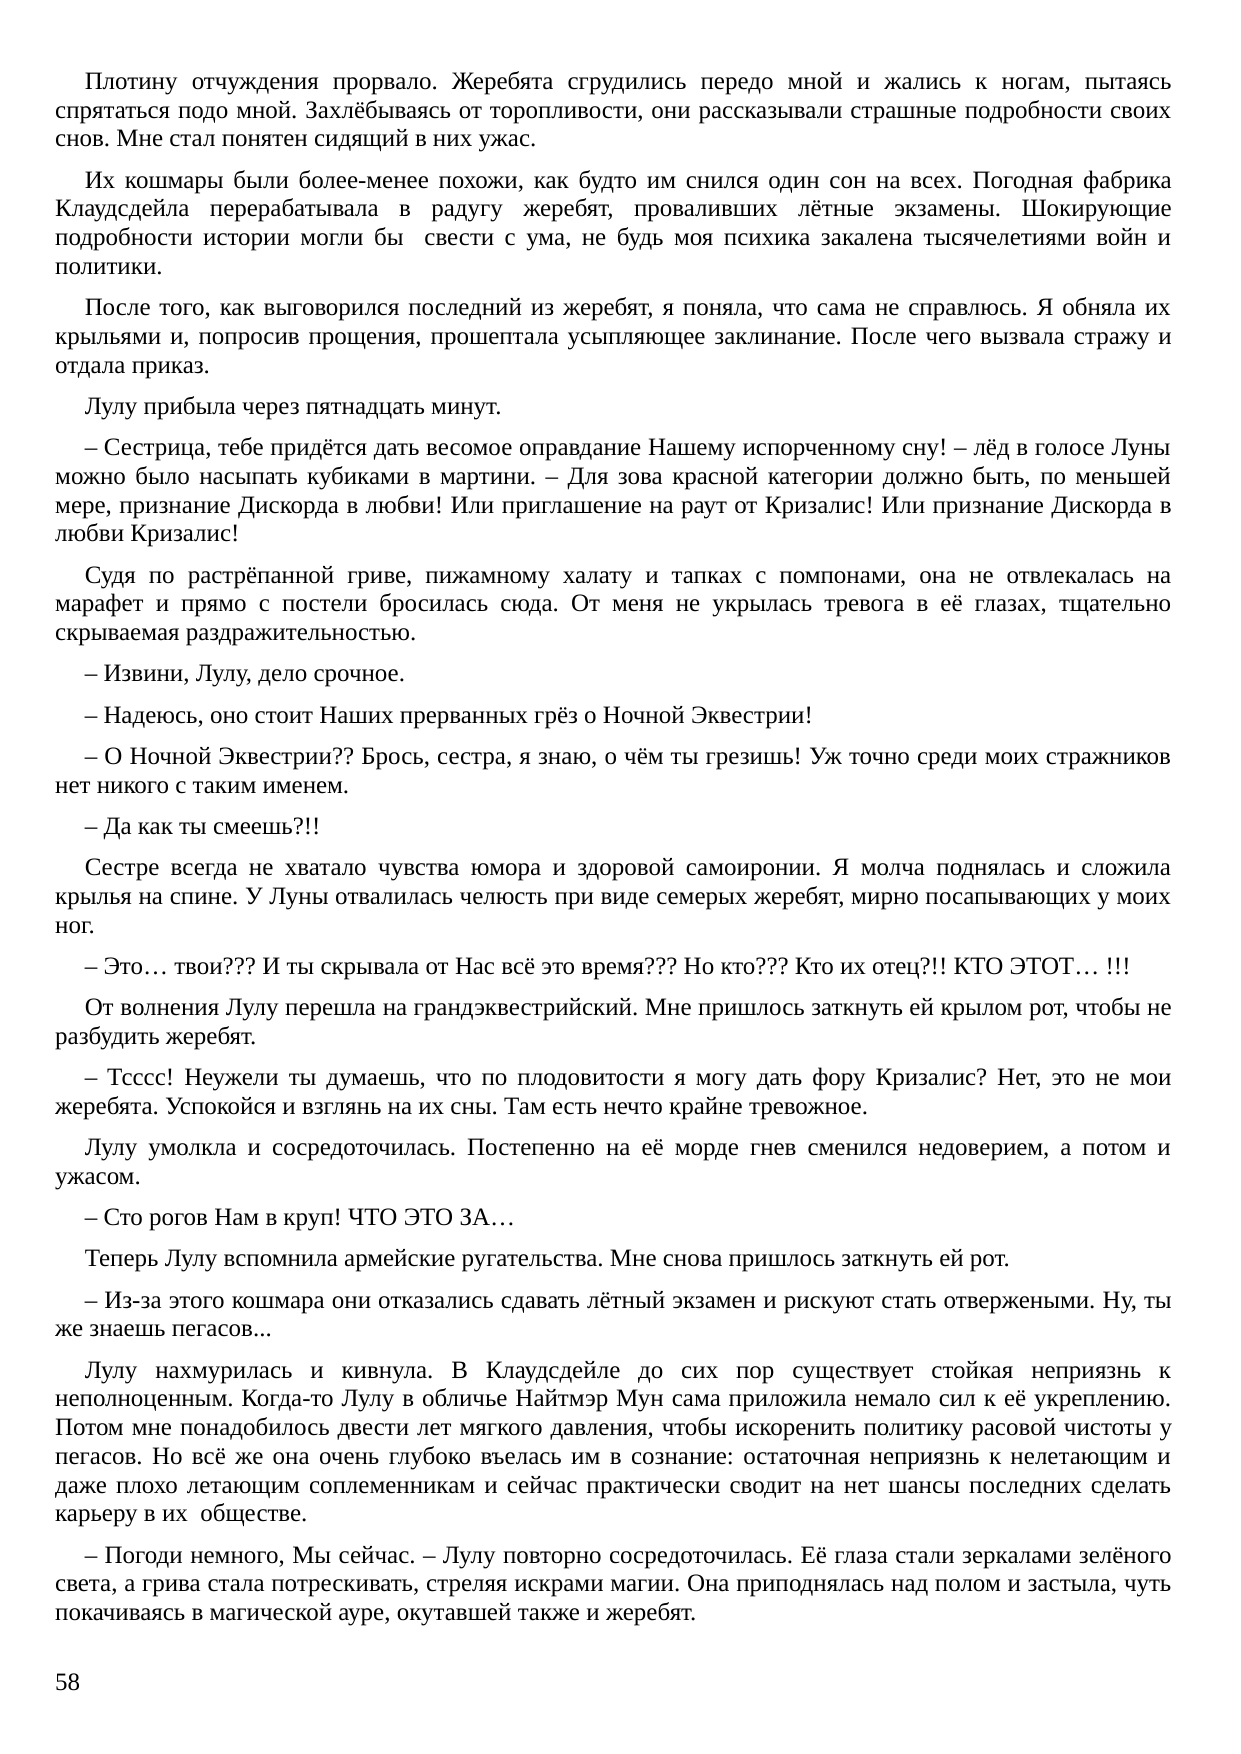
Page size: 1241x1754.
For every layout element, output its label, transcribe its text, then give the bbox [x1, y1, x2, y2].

text – Из-за этого кошмара они отказались сдавать лётный экзамен и рискуют стать отвержеными. Ну, ты же знаешь пегасов... [55, 1285, 1173, 1342]
text Судя по растрёпанной гриве, пижамному халату и тапках с помпонами, она не отвлекалась на марафет и прямо с постели бросилась сюда. От меня не укрылась тревога в её глазах, тщательно скрываемая раздражительностью. [55, 560, 1173, 646]
text Лулу прибыла через пятнадцать минут. [55, 391, 1173, 420]
text Сестре всегда не хватало чувства юмора и здоровой самоиронии. Я молча поднялась и сложила крылья на спине. У Луны отвалилась челюсть при виде семерых жеребят, мирно посапывающих у моих ног. [55, 852, 1173, 938]
text Теперь Лулу вспомнила армейские ругательства. Мне снова пришлось заткнуть ей рот. [55, 1243, 1173, 1272]
text – Сто рогов Нам в круп! ЧТО ЭТО ЗА… [55, 1202, 1173, 1231]
text – Извини, Лулу, дело срочное. [55, 658, 1173, 687]
text Их кошмары были более-менее похожи, как будто им снился один сон на всех. Погодная фабрика Клаудсдейла перерабатывала в радугу жеребят, проваливших лётные экзамены. Шокирующие подробности истории могли бы свести с ума, не будь моя психика закалена тысячелетиями войн и политики. [55, 165, 1173, 280]
text – Погоди немного, Мы сейчас. – Лулу повторно сосредоточилась. Её глаза стали зеркалами зелёного света, а грива стала потрескивать, стреляя искрами магии. Она приподнялась над полом и застыла, чуть покачиваясь в магической ауре, окутавшей также и жеребят. [55, 1540, 1173, 1626]
text Лулу нахмурилась и кивнула. В Клаудсдейле до сих пор существует стойкая неприязнь к неполноценным. Когда-то Лулу в обличье Найтмэр Мун сама приложила немало сил к её укреплению. Потом мне понадобилось двести лет мягкого давления, чтобы искоренить политику расовой чистоты у пегасов. Но всё же она очень глубоко въелась им в сознание: остаточная неприязнь к нелетающим и даже плохо летающим соплеменникам и сейчас практически сводит на нет шансы последних сделать карьеру в их обществе. [55, 1355, 1173, 1527]
text От волнения Лулу перешла на грандэквестрийский. Мне пришлось заткнуть ей крылом рот, чтобы не разбудить жеребят. [55, 992, 1173, 1050]
text – О Ночной Эквестрии?? Брось, сестра, я знаю, о чём ты грезишь! Уж точно среди моих стражников нет никого с таким именем. [55, 741, 1173, 798]
text Лулу умолкла и сосредоточилась. Постепенно на её морде гнев сменился недоверием, а потом и ужасом. [55, 1132, 1173, 1190]
text – Тсссс! Неужели ты думаешь, что по плодовитости я могу дать фору Кризалис? Нет, это не мои жеребята. Успокойся и взглянь на их сны. Там есть нечто крайне тревожное. [55, 1062, 1173, 1120]
text – Сестрица, тебе придётся дать весомое оправдание Нашему испорченному сну! – лёд в голосе Луны можно было насыпать кубиками в мартини. – Для зова красной категории должно быть, по меньшей мере, признание Дискорда в любви! Или приглашение на раут от Кризалис! Или признание Дискорда в любви Кризалис! [55, 432, 1173, 547]
text – Это… твои??? И ты скрывала от Нас всё это время??? Но кто??? Кто их отец?!! КТО ЭТОТ… !!! [55, 951, 1173, 980]
text Плотину отчуждения прорвало. Жеребята сгрудились передо мной и жались к ногам, пытаясь спрятаться подо мной. Захлёбываясь от торопливости, они рассказывали страшные подробности своих снов. Мне стал понятен сидящий в них ужас. [55, 66, 1173, 152]
text – Да как ты смеешь?!! [55, 811, 1173, 840]
text – Надеюсь, оно стоит Наших прерванных грёз о Ночной Эквестрии! [55, 700, 1173, 728]
text После того, как выговорился последний из жеребят, я поняла, что сама не справлюсь. Я обняла их крыльями и, попросив прощения, прошептала усыпляющее заклинание. После чего вызвала стражу и отдала приказ. [55, 292, 1173, 378]
